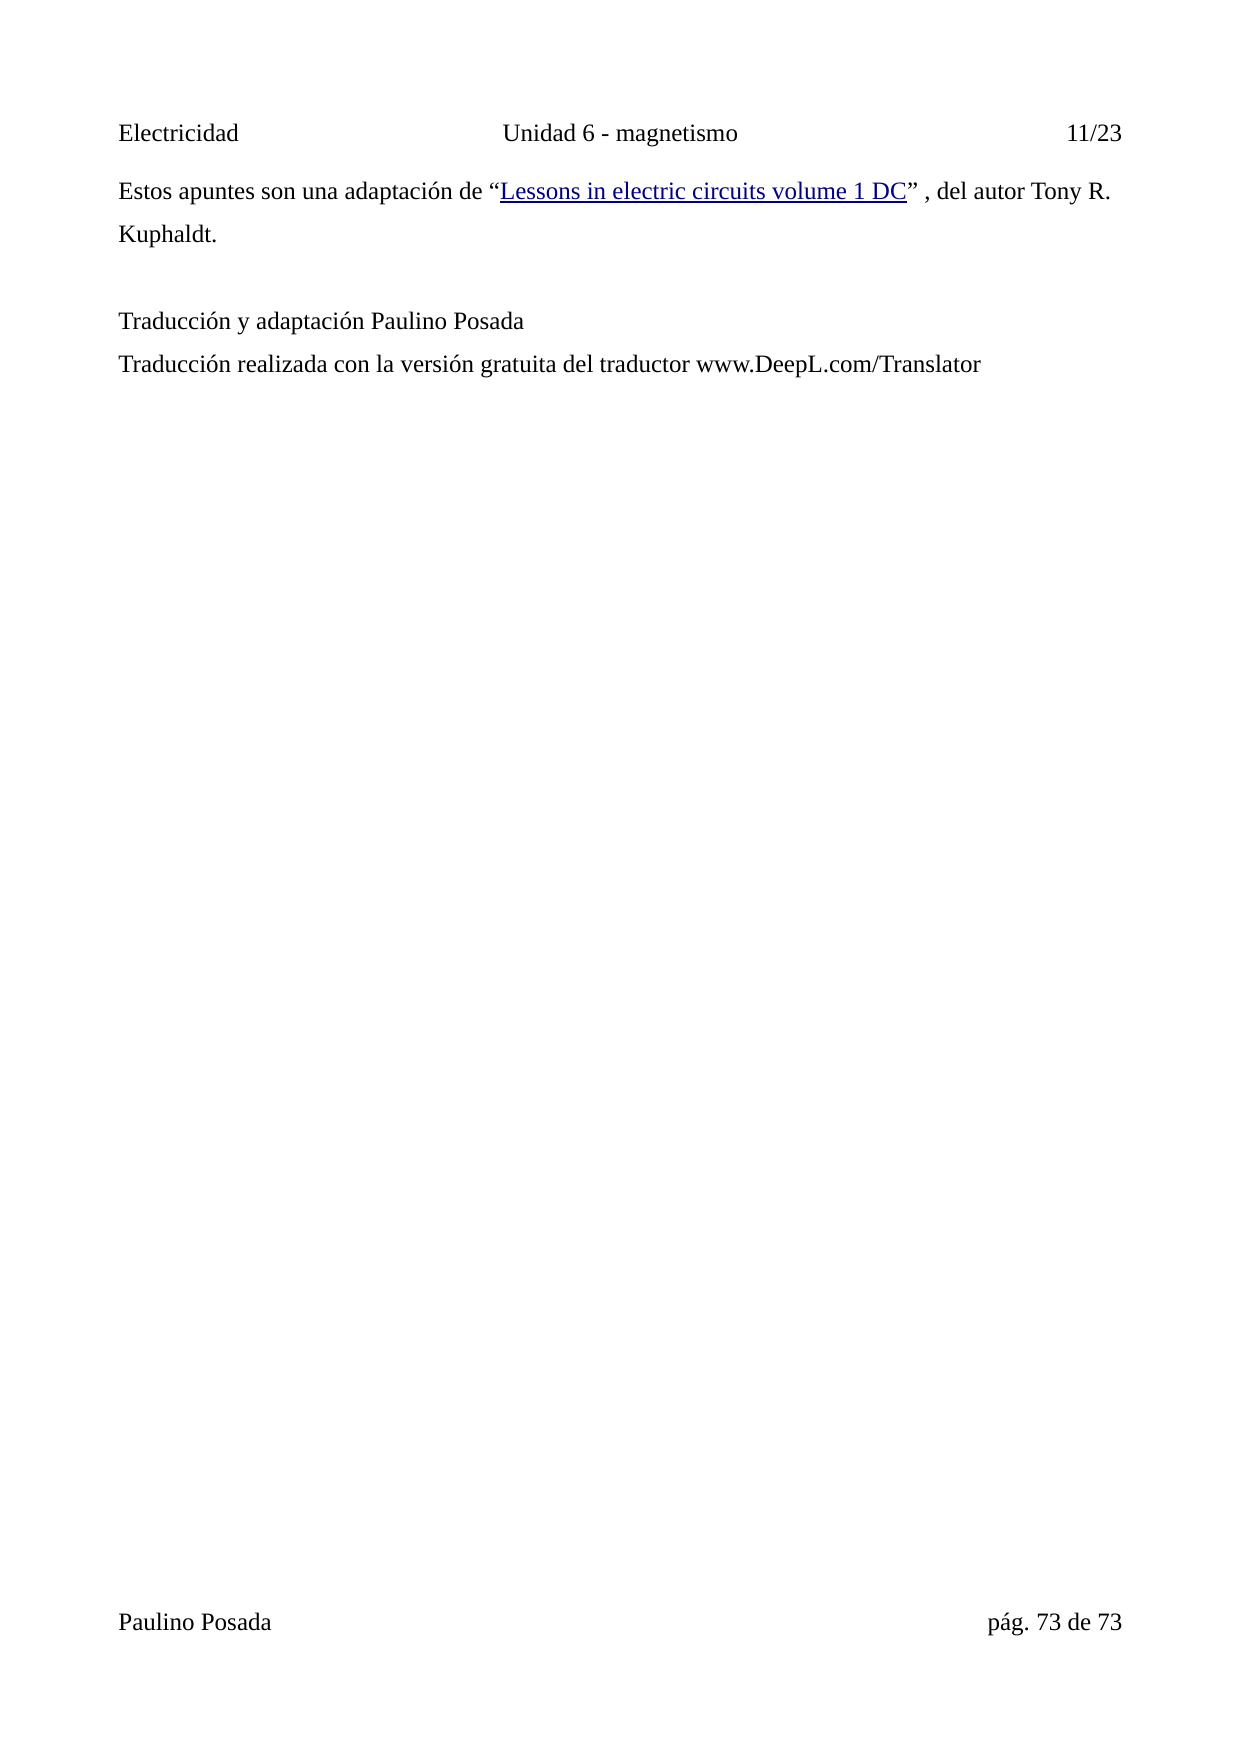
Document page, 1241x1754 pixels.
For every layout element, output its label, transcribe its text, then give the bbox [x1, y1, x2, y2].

text Estos apuntes son una adaptación de “Lessons in electric circuits volume 1 DC” , del autor Tony R. Kuphaldt. [118, 176, 1122, 248]
text Traducción y adaptación Paulino Posada [118, 306, 1122, 334]
text Traducción realizada con la versión gratuita del traductor www.DeepL.com/Translator [118, 349, 1122, 378]
